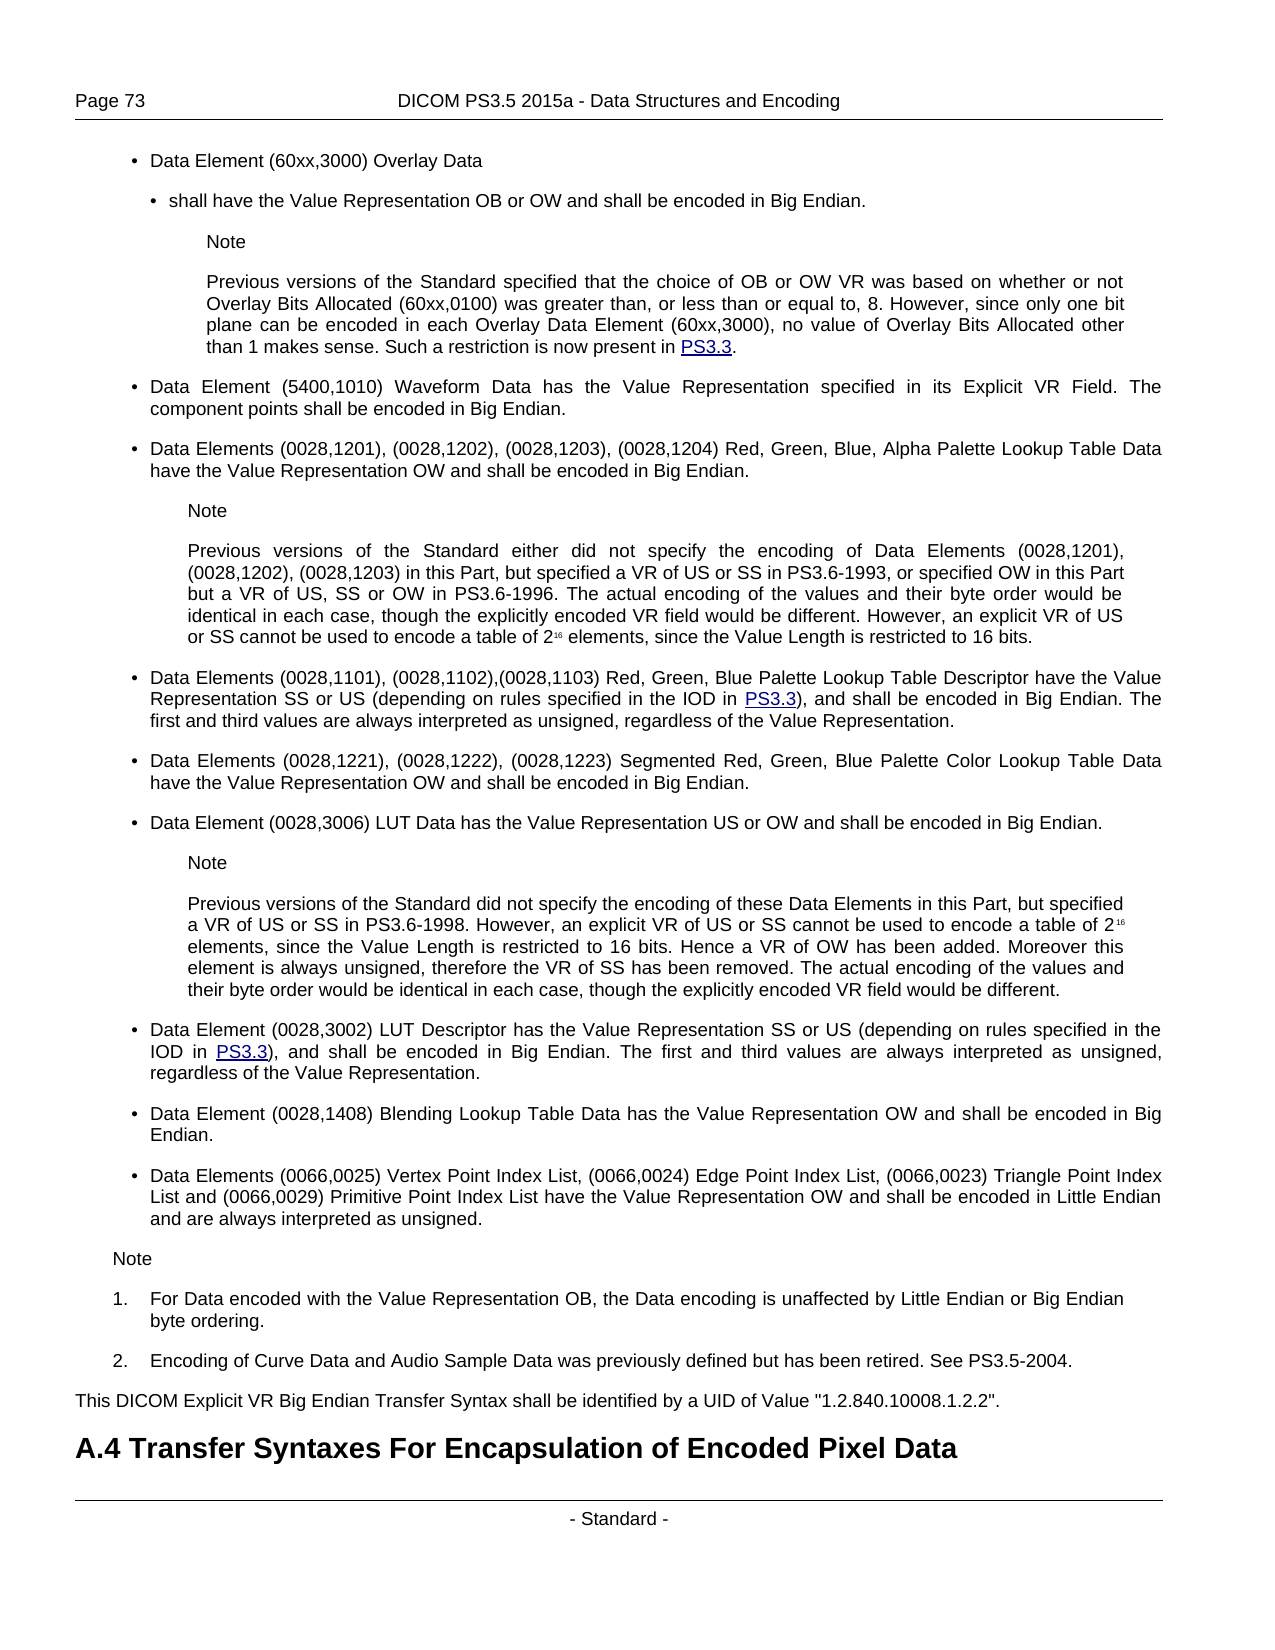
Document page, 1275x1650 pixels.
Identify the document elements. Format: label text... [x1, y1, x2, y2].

list Data Element (60xx,3000) Overlay Data [131, 150, 1162, 172]
text A.4 Transfer Syntaxes For Encapsulation of Encoded Pixel Data [75, 1431, 1162, 1464]
list Note [187, 231, 1125, 252]
list Data Element (0028,3002) LUT Descriptor has the Value Representation SS or US (depending on rules specified in the IOD in PS3.3), and shall be encoded in Big Endian. The first and third values are always interpreted as unsigned, regardless of the Value Representation. [131, 1019, 1162, 1084]
list Note [169, 852, 1125, 874]
list Data Elements (0028,1201), (0028,1202), (0028,1203), (0028,1204) Red, Green, Blue, Alpha Palette Lookup Table Data have the Value Representation OW and shall be encoded in Big Endian. [131, 438, 1162, 481]
list For Data encoded with the Value Representation OB, the Data encoding is unaffected by Little Endian or Big Endian byte ordering. [112, 1288, 1125, 1331]
list Data Element (0028,1408) Blending Lookup Table Data has the Value Representation OW and shall be encoded in Big Endian. [131, 1102, 1162, 1146]
list Data Elements (0028,1221), (0028,1222), (0028,1223) Segmented Red, Green, Blue Palette Color Lookup Table Data have the Value Representation OW and shall be encoded in Big Endian. [131, 750, 1162, 793]
text Note [112, 1248, 1125, 1269]
text This DICOM Explicit VR Big Endian Transfer Syntax shall be identified by a UID of Value "1.2.840.10008.1.2.2". [75, 1390, 1162, 1412]
list Previous versions of the Standard specified that the choice of OB or OW VR was based on whether or not Overlay Bits Allocated (60xx,0100) was greater than, or less than or equal to, 8. However, since only one bit plane can be encoded in each Overlay Data Element (60xx,3000), no value of Overlay Bits Allocated other than 1 makes sense. Such a restriction is now present in PS3.3. [187, 271, 1125, 357]
list shall have the Value Representation OB or OW and shall be encoded in Big Endian. [150, 190, 1162, 212]
list Data Element (0028,3006) LUT Data has the Value Representation US or OW and shall be encoded in Big Endian. [131, 812, 1162, 833]
list Data Element (5400,1010) Waveform Data has the Value Representation specified in its Explicit VR Field. The component points shall be encoded in Big Endian. [131, 376, 1162, 419]
list Encoding of Curve Data and Audio Sample Data was previously defined but has been retired. See PS3.5-2004. [112, 1350, 1125, 1372]
list Data Elements (0066,0025) Vertex Point Index List, (0066,0024) Edge Point Index List, (0066,0023) Triangle Point Index List and (0066,0029) Primitive Point Index List have the Value Representation OW and shall be encoded in Little Endian and are always interpreted as unsigned. [131, 1164, 1162, 1229]
list Previous versions of the Standard either did not specify the encoding of Data Elements (0028,1201), (0028,1202), (0028,1203) in this Part, but specified a VR of US or SS in PS3.6-1993, or specified OW in this Part but a VR of US, SS or OW in PS3.6-1996. The actual encoding of the values and their byte order would be identical in each case, though the explicitly encoded VR field would be different. However, an explicit VR of US or SS cannot be used to encode a table of 216 elements, since the Value Length is restricted to 16 bits. [169, 540, 1125, 648]
list Data Elements (0028,1101), (0028,1102),(0028,1103) Red, Green, Blue Palette Lookup Table Descriptor have the Value Representation SS or US (depending on rules specified in the IOD in PS3.3), and shall be encoded in Big Endian. The first and third values are always interpreted as unsigned, regardless of the Value Representation. [131, 667, 1162, 731]
list Previous versions of the Standard did not specify the encoding of these Data Elements in this Part, but specified a VR of US or SS in PS3.6-1998. However, an explicit VR of US or SS cannot be used to encode a table of 216 elements, since the Value Length is restricted to 16 bits. Hence a VR of OW has been added. Moreover this element is always unsigned, therefore the VR of SS has been removed. The actual encoding of the values and their byte order would be identical in each case, though the explicitly encoded VR field would be different. [169, 892, 1125, 1000]
list Note [169, 500, 1125, 521]
